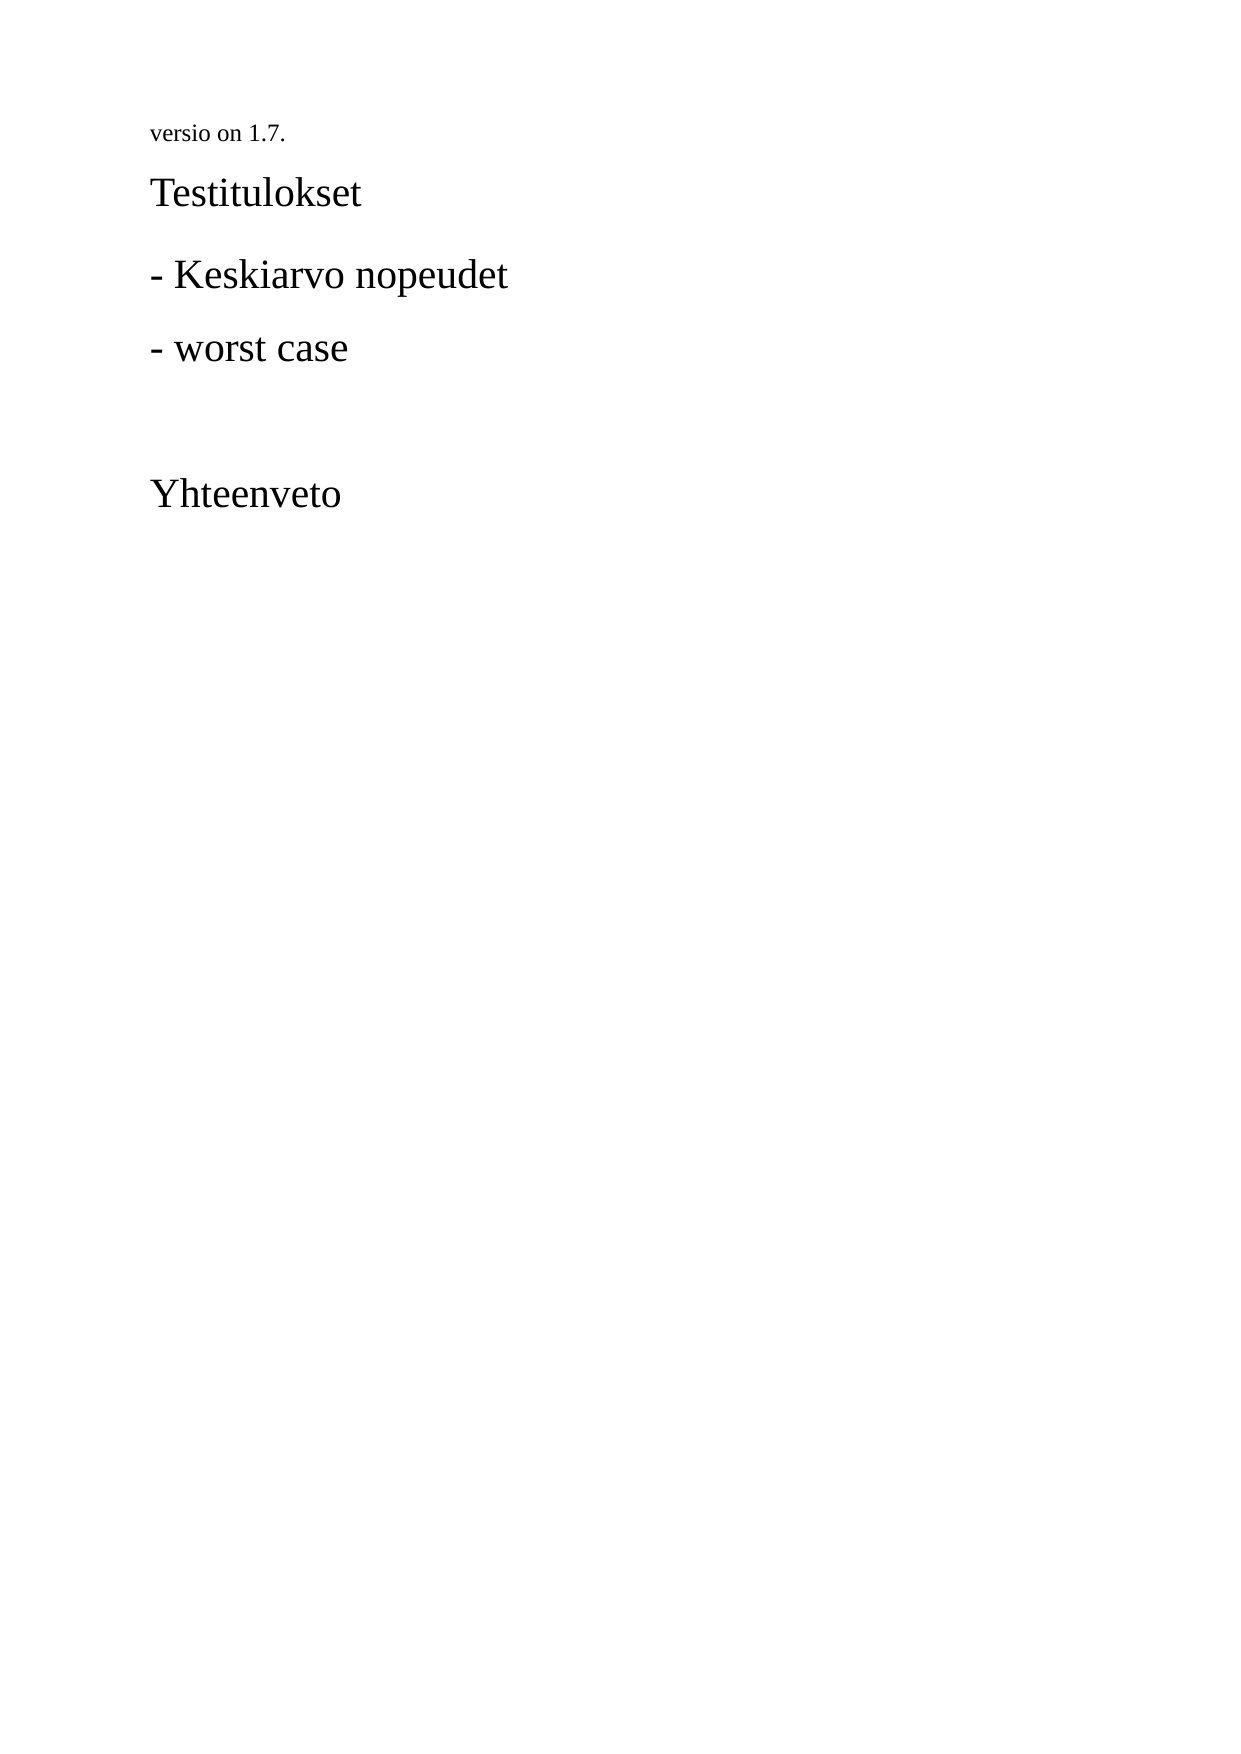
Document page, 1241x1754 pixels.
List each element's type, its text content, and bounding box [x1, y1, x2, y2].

subtitle Yhteenveto [149, 468, 1096, 516]
text versio on 1.7. [149, 118, 1096, 147]
subtitle - Keskiarvo nopeudet [149, 250, 1096, 298]
text Testitulokset [149, 167, 1096, 215]
subtitle - worst case [149, 323, 1096, 371]
